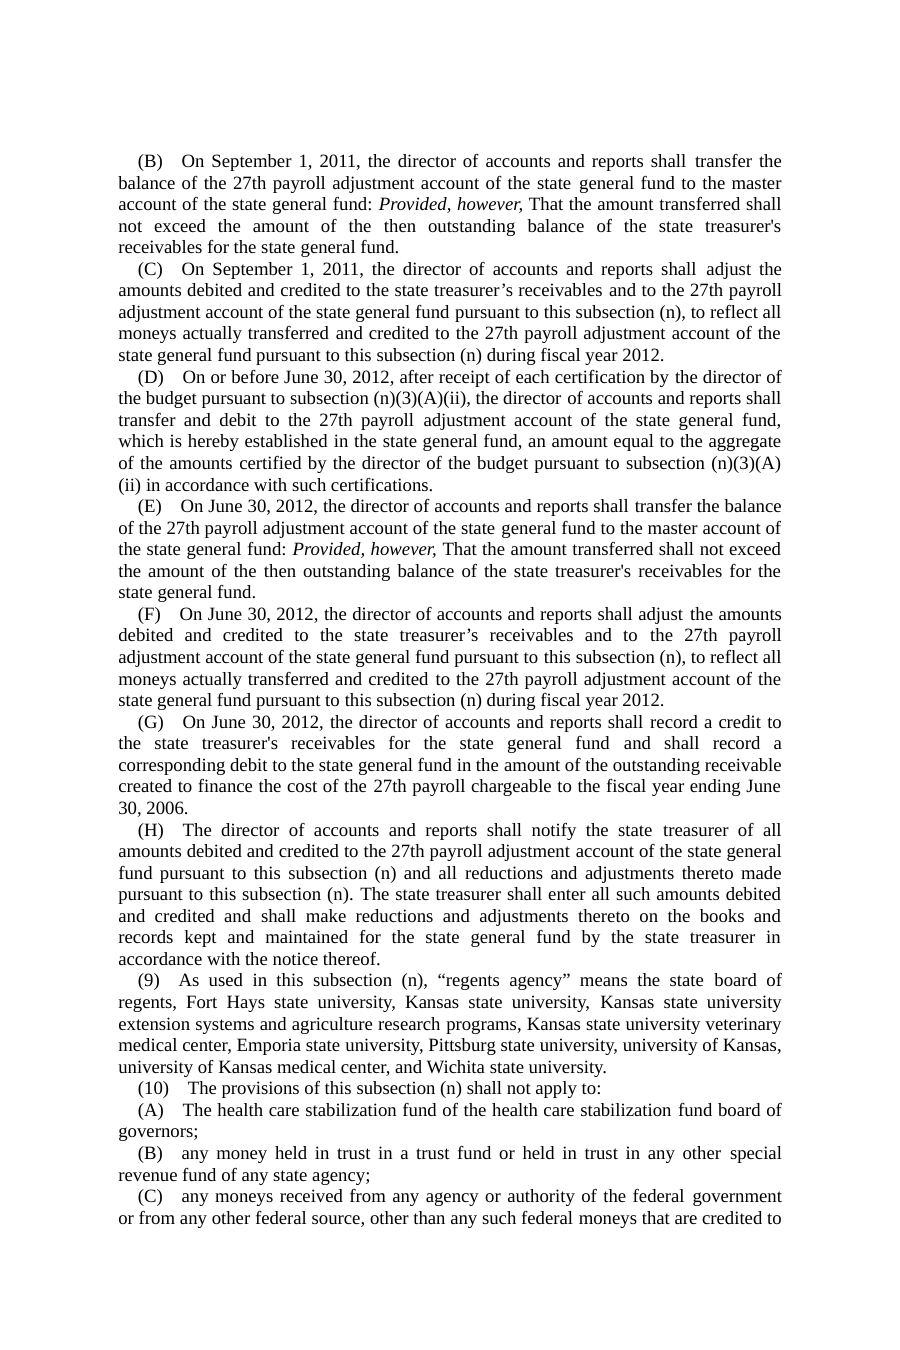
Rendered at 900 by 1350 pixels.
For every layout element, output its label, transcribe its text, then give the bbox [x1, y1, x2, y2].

text (F) On June 30, 2012, the director of accounts and reports shall adjust the amounts debited and credited to the state treasurer’s receivables and to the 27th payroll adjustment account of the state general fund pursuant to this subsection (n), to reflect all moneys actually transferred and credited to the 27th payroll adjustment account of the state general fund pursuant to this subsection (n) during fiscal year 2012. [118, 603, 782, 711]
text (H) The director of accounts and reports shall notify the state treasurer of all amounts debited and credited to the 27th payroll adjustment account of the state general fund pursuant to this subsection (n) and all reductions and adjustments thereto made pursuant to this subsection (n). The state treasurer shall enter all such amounts debited and credited and shall make reductions and adjustments thereto on the books and records kept and maintained for the state general fund by the state treasurer in accordance with the notice thereof. [118, 818, 782, 969]
text (9) As used in this subsection (n), “regents agency” means the state board of regents, Fort Hays state university, Kansas state university, Kansas state university extension systems and agriculture research programs, Kansas state university veterinary medical center, Emporia state university, Pittsburg state university, university of Kansas, university of Kansas medical center, and Wichita state university. [118, 969, 782, 1077]
text (D) On or before June 30, 2012, after receipt of each certification by the director of the budget pursuant to subsection (n)(3)(A)(ii), the director of accounts and reports shall transfer and debit to the 27th payroll adjustment account of the state general fund, which is hereby established in the state general fund, an amount equal to the aggregate of the amounts certified by the director of the budget pursuant to subsection (n)(3)(A)(ii) in accordance with such certifications. [118, 366, 782, 495]
text (G) On June 30, 2012, the director of accounts and reports shall record a credit to the state treasurer's receivables for the state general fund and shall record a corresponding debit to the state general fund in the amount of the outstanding receivable created to finance the cost of the 27th payroll chargeable to the fiscal year ending June 30, 2006. [118, 711, 782, 818]
text (B) any money held in trust in a trust fund or held in trust in any other special revenue fund of any state agency; [118, 1142, 782, 1185]
text (10) The provisions of this subsection (n) shall not apply to: [118, 1077, 782, 1099]
text (C) any moneys received from any agency or authority of the federal government or from any other federal source, other than any such federal moneys that are credited to [118, 1185, 782, 1228]
text (C) On September 1, 2011, the director of accounts and reports shall adjust the amounts debited and credited to the state treasurer’s receivables and to the 27th payroll adjustment account of the state general fund pursuant to this subsection (n), to reflect all moneys actually transferred and credited to the 27th payroll adjustment account of the state general fund pursuant to this subsection (n) during fiscal year 2012. [118, 258, 782, 366]
text (E) On June 30, 2012, the director of accounts and reports shall transfer the balance of the 27th payroll adjustment account of the state general fund to the master account of the state general fund: Provided, however, That the amount transferred shall not exceed the amount of the then outstanding balance of the state treasurer's receivables for the state general fund. [118, 495, 782, 603]
text (A) The health care stabilization fund of the health care stabilization fund board of governors; [118, 1099, 782, 1142]
text (B) On September 1, 2011, the director of accounts and reports shall transfer the balance of the 27th payroll adjustment account of the state general fund to the master account of the state general fund: Provided, however, That the amount transferred shall not exceed the amount of the then outstanding balance of the state treasurer's receivables for the state general fund. [118, 150, 782, 258]
